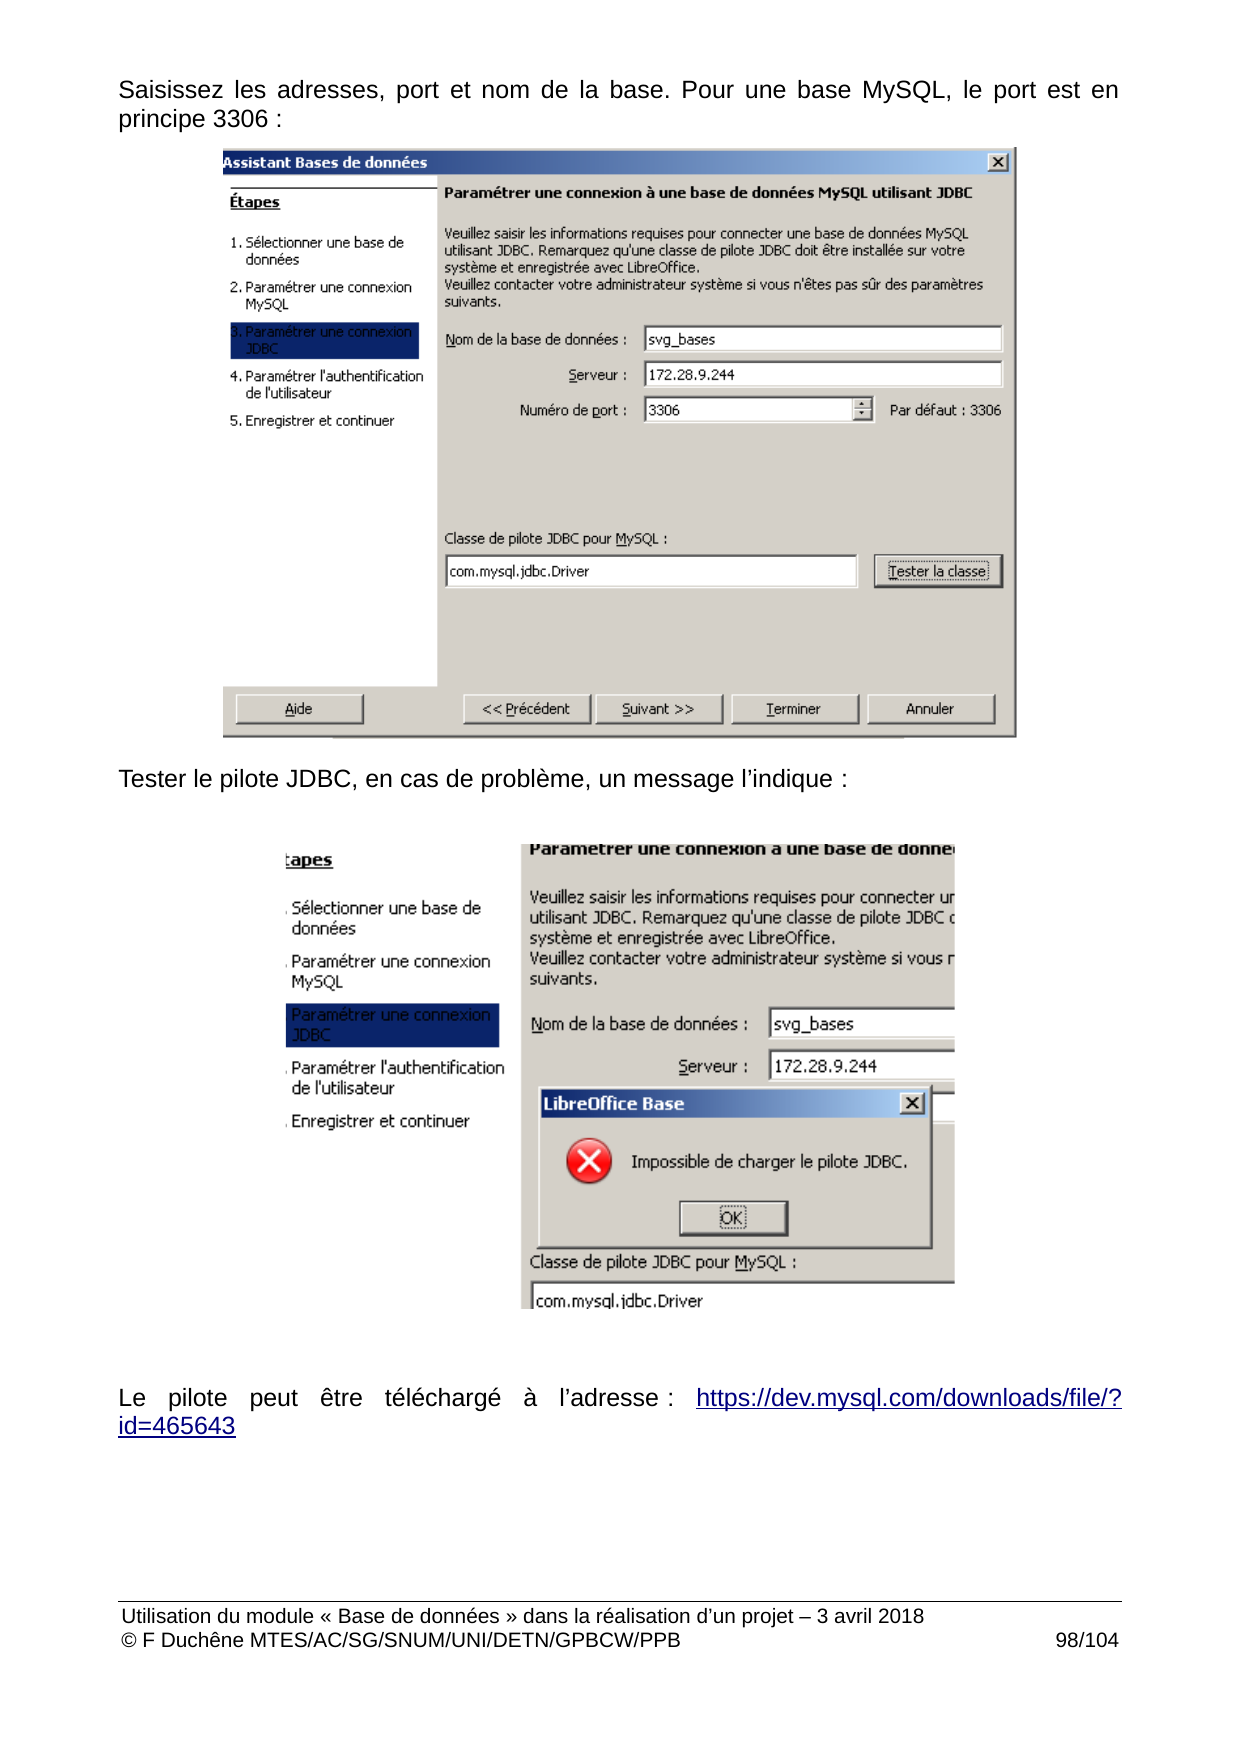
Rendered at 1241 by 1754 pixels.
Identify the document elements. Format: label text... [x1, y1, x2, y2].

text Le pilote peut être téléchargé à l’adresse : https://dev.mysql.com/downloads/file/?id=465643 [118, 1382, 1122, 1440]
picture [285, 844, 955, 1309]
text Tester le pilote JDBC, en cas de problème, un message l’indique : [118, 764, 1122, 792]
text Saisissez les adresses, port et nom de la base. Pour une base MySQL, le port est en principe 3306 : [118, 75, 1122, 132]
picture [223, 147, 1018, 739]
